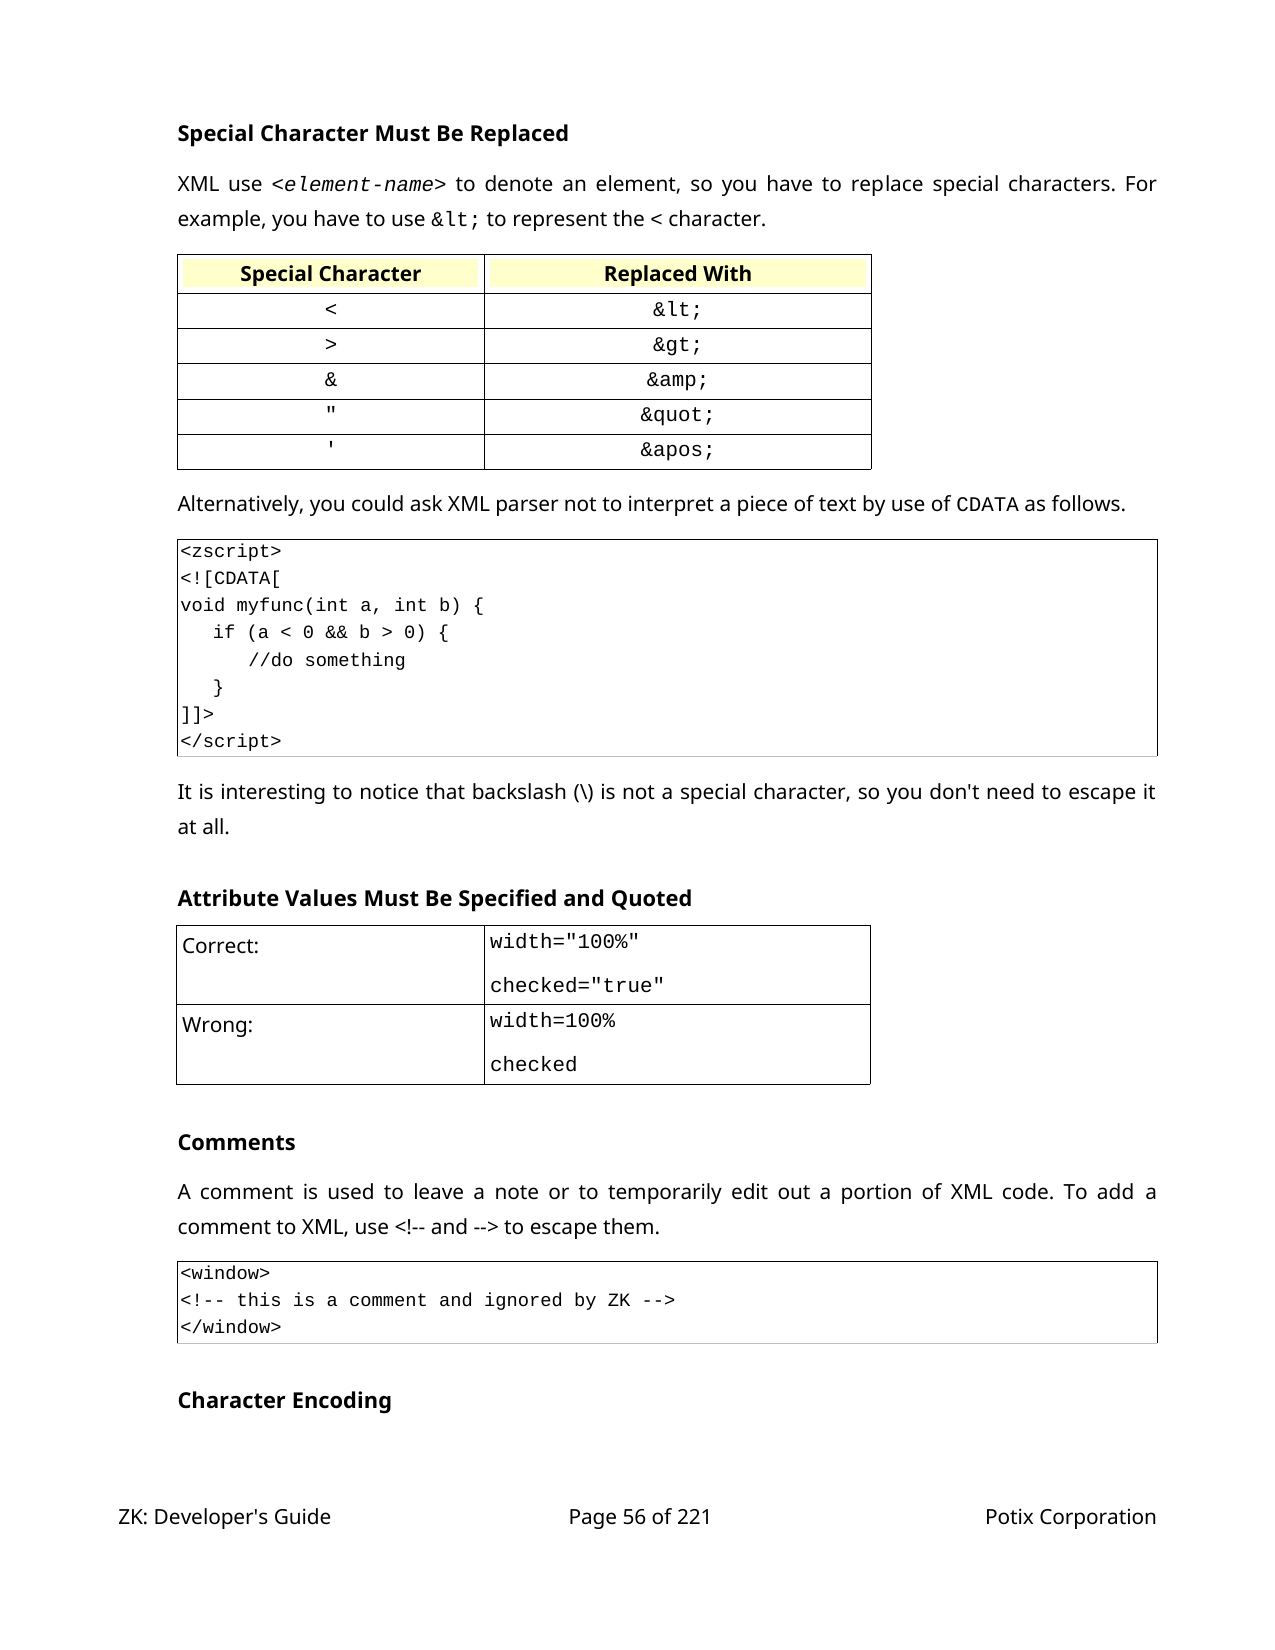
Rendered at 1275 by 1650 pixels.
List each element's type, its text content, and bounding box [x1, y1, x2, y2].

table_cell &gt; [485, 329, 871, 363]
text ]]> [178, 702, 1157, 726]
table_cell ' [178, 435, 484, 469]
table_header Replaced With [485, 255, 871, 293]
subtitle Special Character Must Be Replaced [177, 118, 1157, 148]
table_cell > [178, 329, 484, 363]
text if (a < 0 && b > 0) { [178, 620, 1157, 644]
text Alternatively, you could ask XML parser not to interpret a piece of text by use of CDATA as follows. [177, 489, 1157, 518]
text <!-- this is a comment and ignored by ZK --> [178, 1288, 1157, 1312]
text <![CDATA[ [178, 566, 1157, 590]
table_header width="100%" checked="true" [485, 926, 870, 1004]
table_cell &amp; [485, 364, 871, 399]
text </script> [178, 729, 1157, 756]
subtitle Comments [177, 1126, 1157, 1156]
table_cell Wrong: [177, 1005, 484, 1084]
text //do something [178, 647, 1157, 672]
table_header Special Character [178, 255, 484, 293]
table_cell &apos; [485, 435, 871, 469]
table_cell " [178, 400, 484, 434]
text XML use <element-name> to denote an element, so you have to replace special characters. For example, you have to use &lt; to represent the < character. [177, 169, 1157, 233]
text <window> [178, 1262, 1157, 1285]
table_header Correct: [177, 926, 484, 1004]
text <zscript> [178, 540, 1157, 563]
subtitle Attribute Values Must Be Specified and Quoted [177, 883, 1157, 913]
table_cell &lt; [485, 294, 871, 328]
table_cell < [178, 294, 484, 328]
table_cell width=100% checked [485, 1005, 870, 1084]
text It is interesting to notice that backslash (\) is not a special character, so you don't need to escape it at all. [177, 777, 1157, 840]
text } [178, 674, 1157, 699]
subtitle Character Encoding [177, 1385, 1157, 1415]
table_cell & [178, 364, 484, 399]
table_cell &quot; [485, 400, 871, 434]
text A comment is used to leave a note or to temporarily edit out a portion of XML code. To add a comment to XML, use <!-- and --> to escape them. [177, 1177, 1157, 1240]
text void myfunc(int a, int b) { [178, 593, 1157, 617]
text </window> [178, 1315, 1157, 1343]
